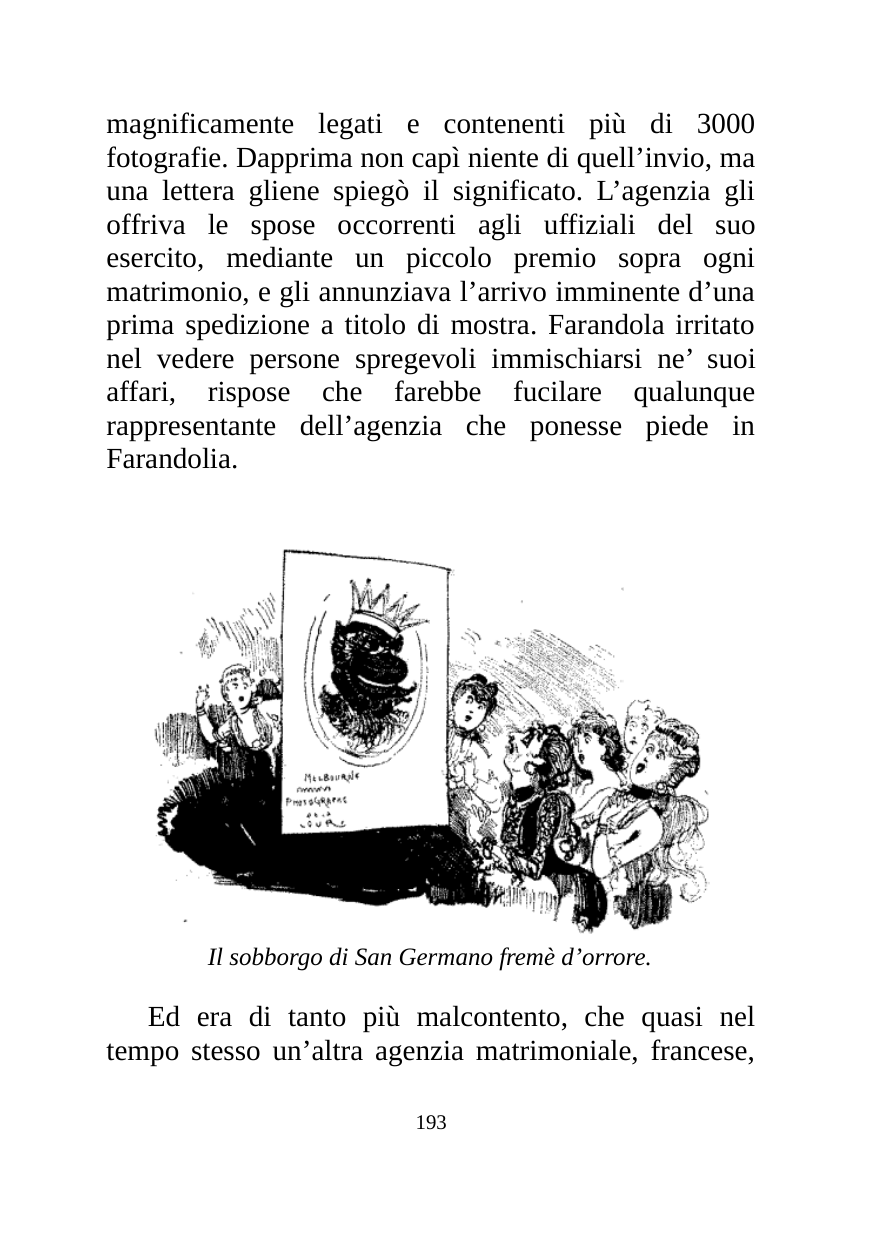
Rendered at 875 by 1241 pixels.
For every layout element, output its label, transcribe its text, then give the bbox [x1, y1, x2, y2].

picture [150, 545, 712, 942]
text [151, 526, 711, 545]
text magnificamente legati e contenenti più di 3000 fotografie. Dapprima non capì niente di quell’invio, ma una lettera gliene spiegò il significato. L’agenzia gli offriva le spose occorrenti agli uffiziali del suo esercito, mediante un piccolo premio sopra ogni matrimonio, e gli annunziava l’arrivo imminente d’una prima spedizione a titolo di mostra. Farandola irritato nel vedere persone spregevoli immischiarsi ne’ suoi affari, rispose che farebbe fucilare qualunque rappresentante dell’agenzia che ponesse piede in Farandolia. [106, 106, 756, 475]
text Ed era di tanto più malcontento, che quasi nel tempo stesso un’altra agenzia matrimoniale, francese, [106, 999, 756, 1066]
text Il sobborgo di San Germano fremè d’orrore. [151, 942, 711, 970]
